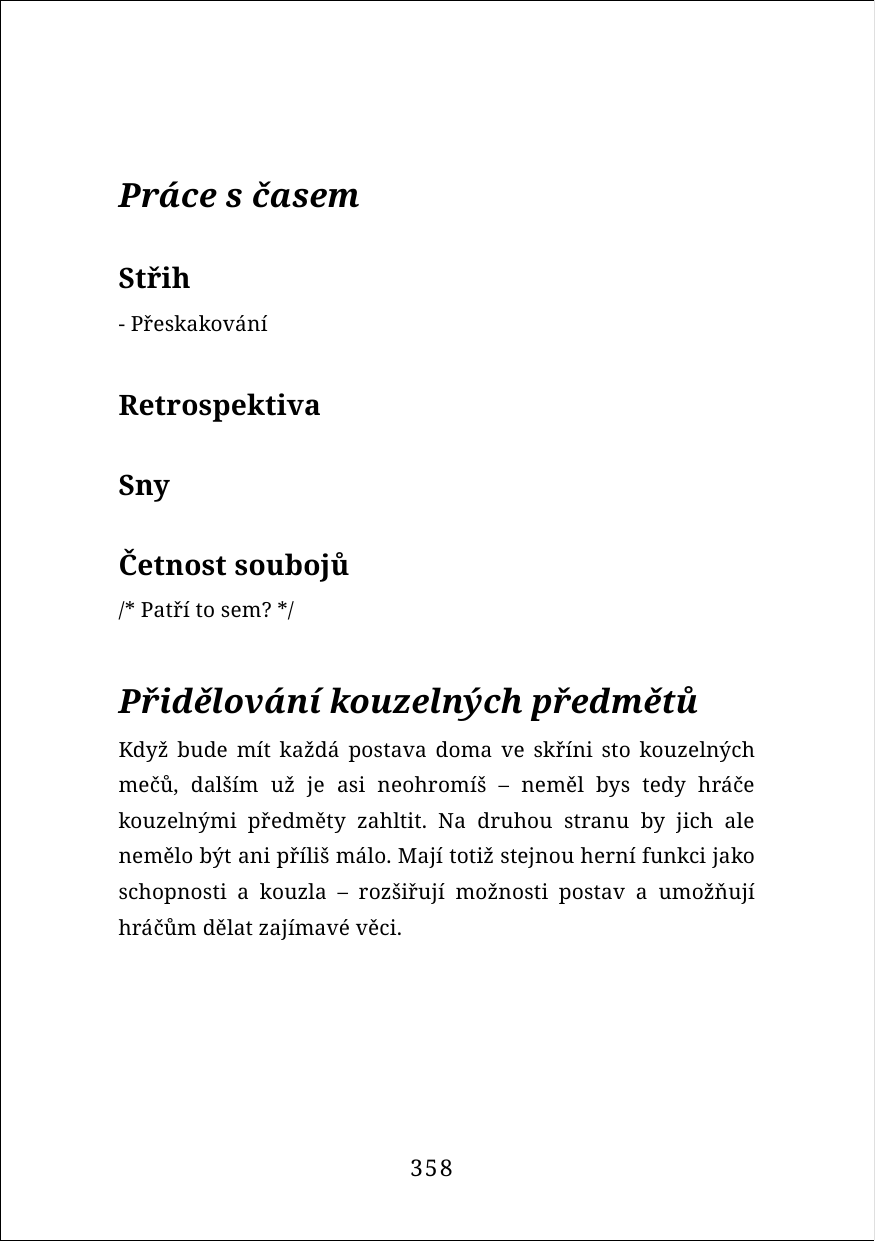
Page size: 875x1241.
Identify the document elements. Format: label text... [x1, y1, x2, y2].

subtitle Četnost soubojů [118, 545, 756, 583]
subtitle Sny [118, 465, 756, 503]
subtitle Práce s časem [118, 172, 756, 217]
subtitle Střih [118, 258, 756, 297]
text - Přeskakování [118, 309, 756, 337]
subtitle Retrospektiva [118, 386, 756, 424]
text /* Patří to sem? */ [118, 595, 756, 623]
subtitle Přidělování kouzelných předmětů [118, 678, 756, 723]
text Když bude mít každá postava doma ve skříni sto kouzelných mečů, dalším už je asi neohromíš – neměl bys tedy hráče kouzelnými předměty zahltit. Na druhou stranu by jich ale nemělo být ani příliš málo. Mají totiž stejnou herní funkci jako schopnosti a kouzla – rozšiřují možnosti postav a umožňují hráčům dělat zajímavé věci. [118, 735, 756, 941]
